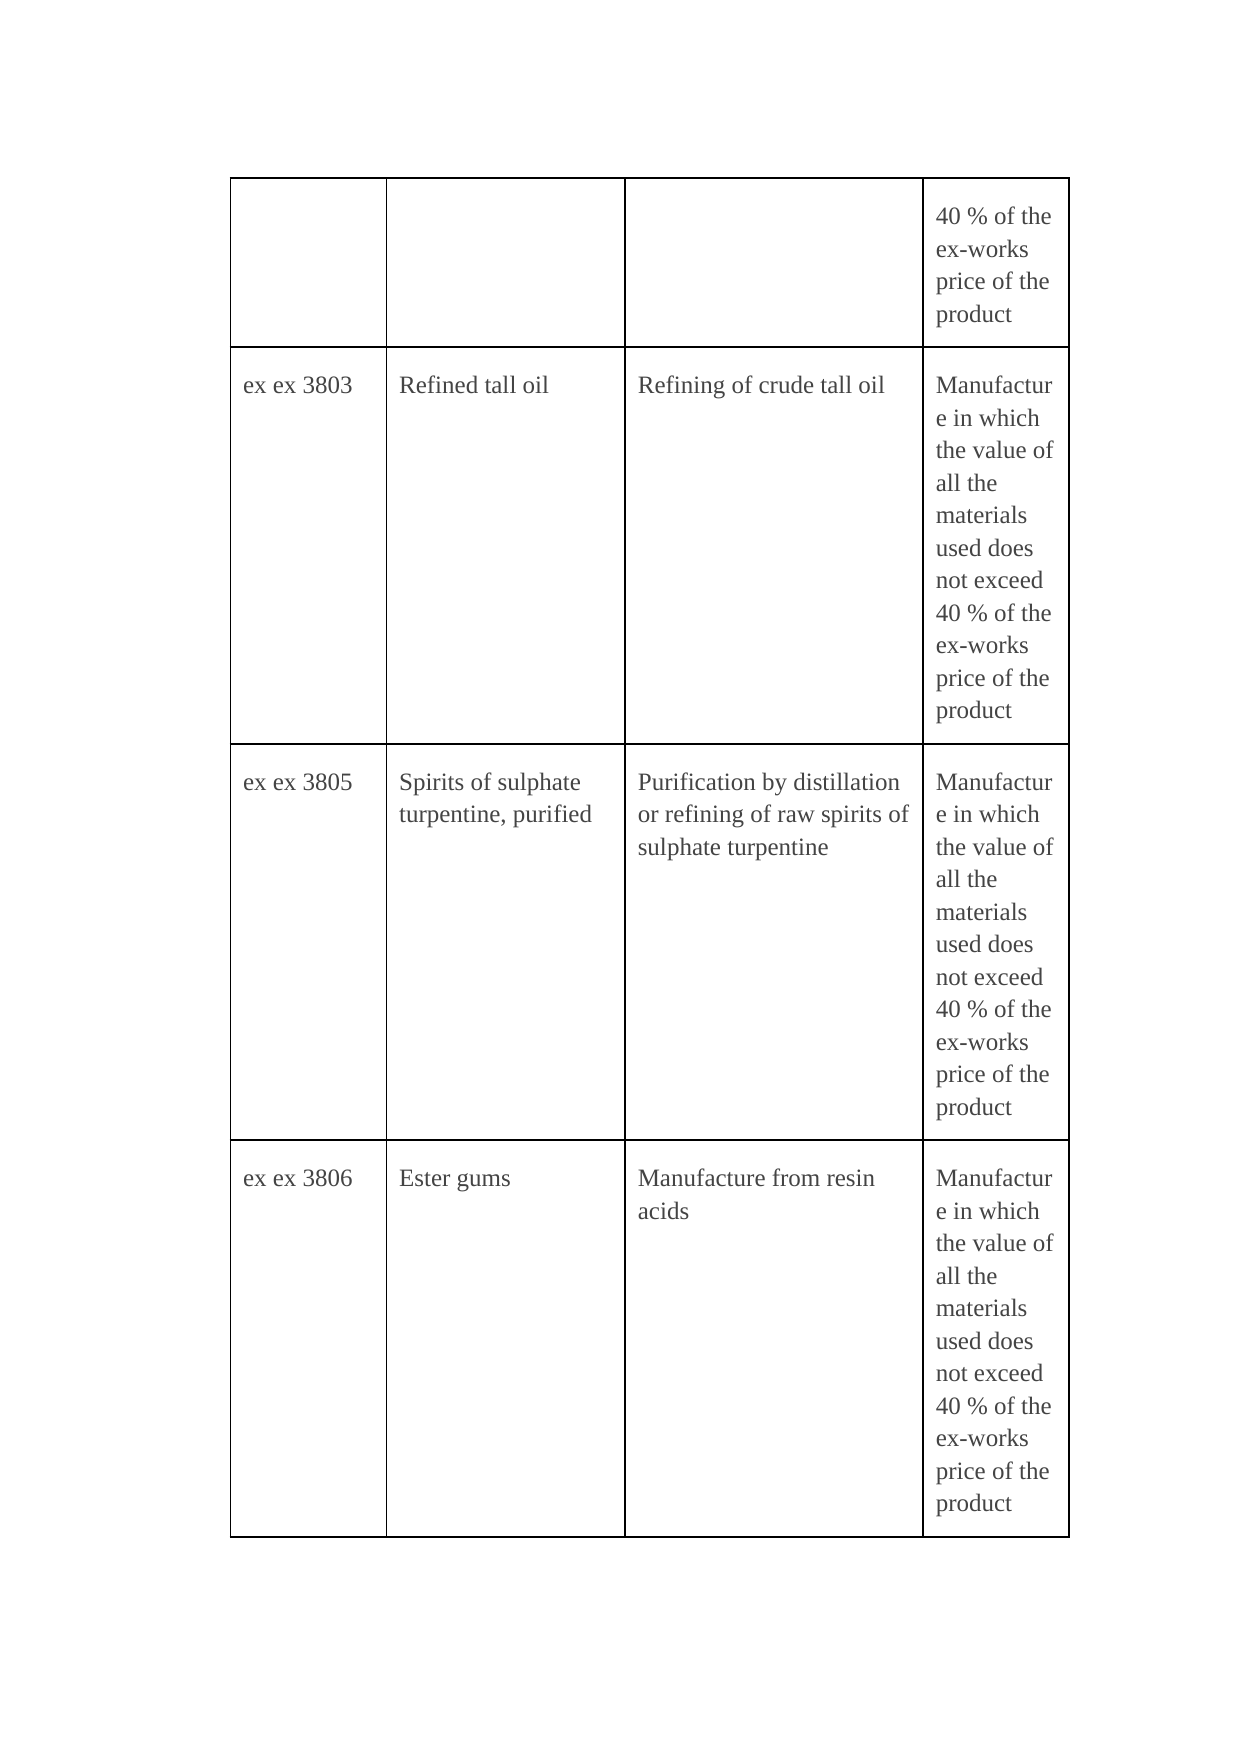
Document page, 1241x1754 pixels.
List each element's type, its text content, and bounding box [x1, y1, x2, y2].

table_cell Refined tall oil [387, 348, 624, 743]
table_cell 40 % of the ex-works price of the product [924, 179, 1068, 346]
table_cell Manufacture in which the value of all the materials used does not exceed 40 % of the ex-works price of the product [924, 745, 1068, 1139]
table_cell [387, 179, 624, 346]
table_cell Manufacture in which the value of all the materials used does not exceed 40 % of the ex-works price of the product [924, 348, 1068, 743]
table_cell Purification by distillation or refining of raw spirits of sulphate turpentine [626, 745, 922, 1139]
table_cell [231, 179, 386, 346]
table_cell [626, 179, 922, 346]
table_cell ex ex 3806 [231, 1141, 386, 1536]
table_cell Spirits of sulphate turpentine, purified [387, 745, 624, 1139]
table_cell Manufacture from resin acids [626, 1141, 922, 1536]
table_cell ex ex 3803 [231, 348, 386, 743]
table_cell Manufacture in which the value of all the materials used does not exceed 40 % of the ex-works price of the product [924, 1141, 1068, 1536]
table_cell Ester gums [387, 1141, 624, 1536]
table_cell Refining of crude tall oil [626, 348, 922, 743]
table_cell ex ex 3805 [231, 745, 386, 1139]
